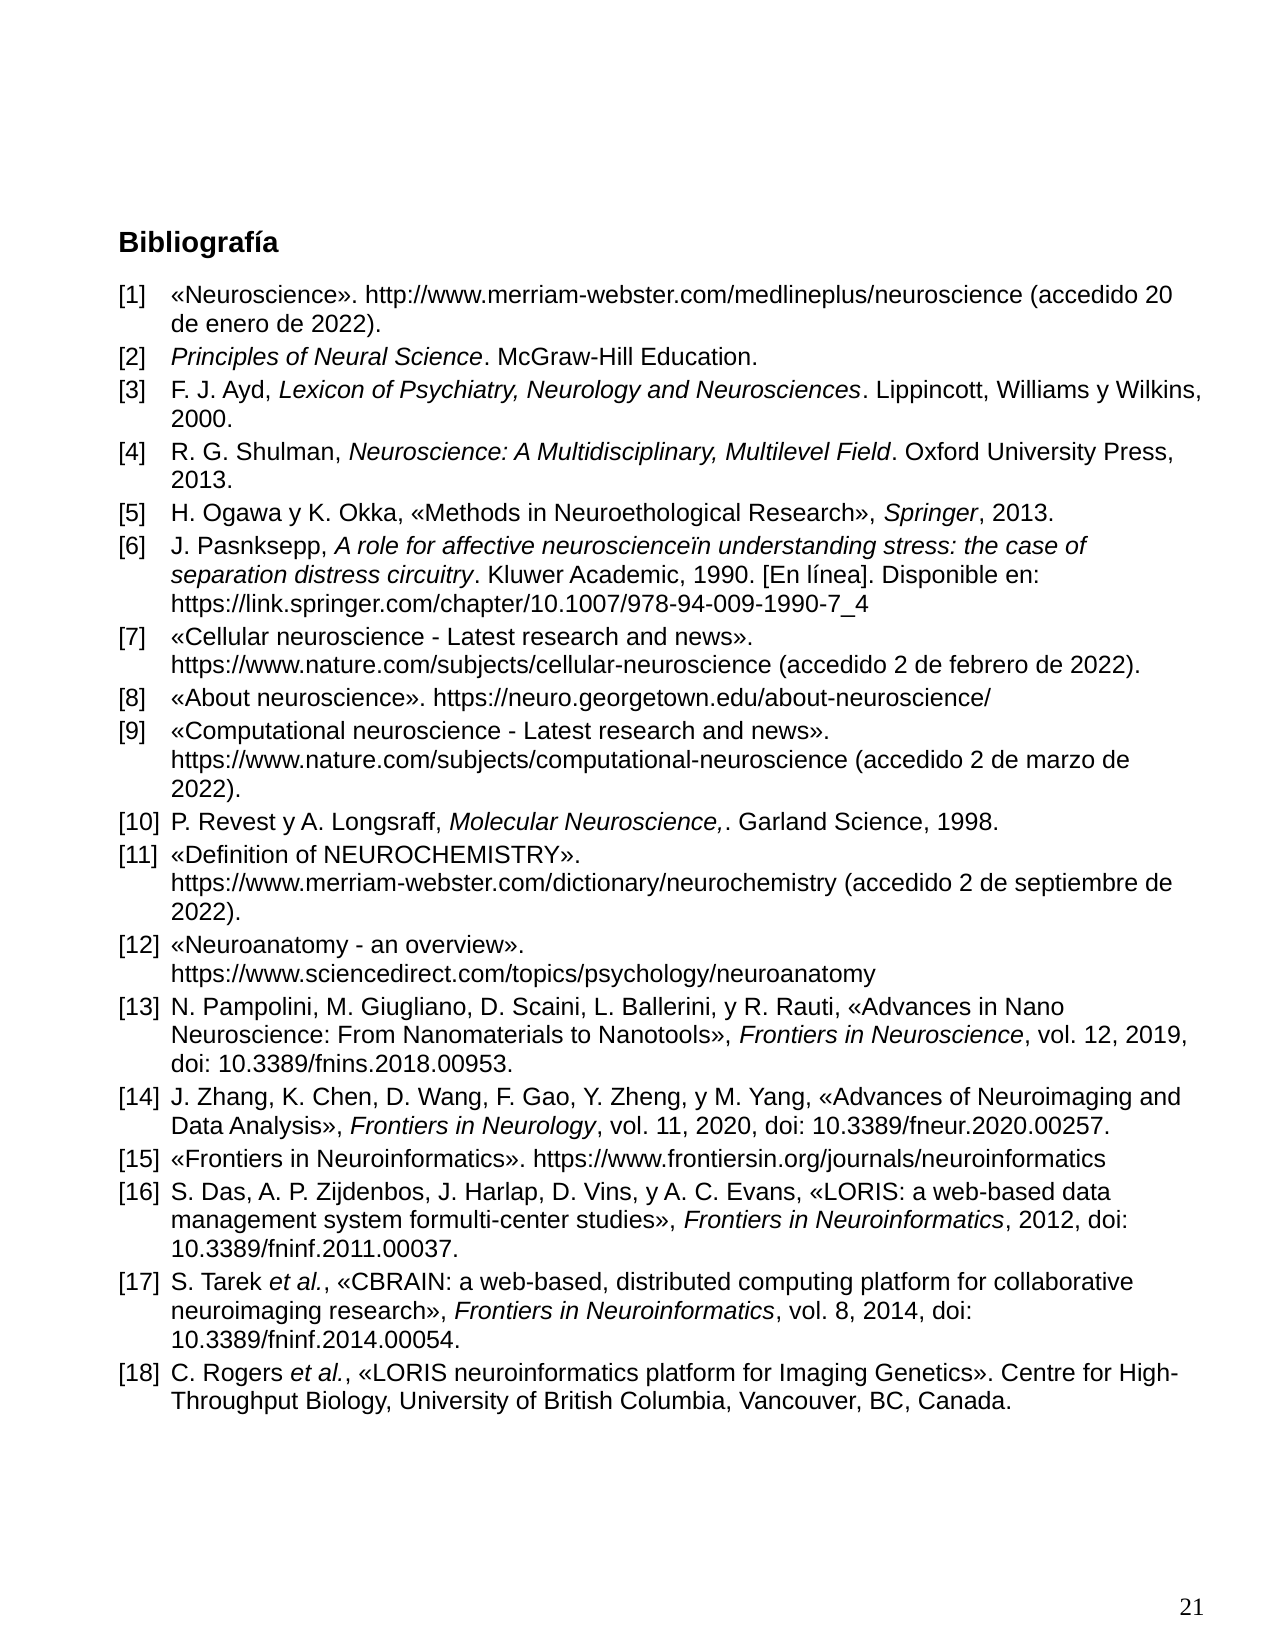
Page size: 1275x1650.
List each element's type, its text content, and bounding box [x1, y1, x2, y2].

text [8] «About neuroscience». https://neuro.georgetown.edu/about-neuroscience/ [118, 683, 1204, 712]
text [15] «Frontiers in Neuroinformatics». https://www.frontiersin.org/journals/neuroinformatics [118, 1144, 1204, 1172]
text [12] «Neuroanatomy - an overview». https://www.sciencedirect.com/topics/psychology/neuroanatomy [118, 930, 1204, 987]
text [9] «Computational neuroscience - Latest research and news». https://www.nature.com/subjects/computational-neuroscience (accedido 2 de marzo de 2022). [118, 716, 1204, 802]
text [1] «Neuroscience». http://www.merriam-webster.com/medlineplus/neuroscience (accedido 20 de enero de 2022). [118, 280, 1204, 338]
text [5] H. Ogawa y K. Okka, «Methods in Neuroethological Research», Springer, 2013. [118, 498, 1204, 527]
text [4] R. G. Shulman, Neuroscience: A Multidisciplinary, Multilevel Field. Oxford University Press, 2013. [118, 437, 1204, 494]
text [13] N. Pampolini, M. Giugliano, D. Scaini, L. Ballerini, y R. Rauti, «Advances in Nano Neuroscience: From Nanomaterials to Nanotools», Frontiers in Neuroscience, vol. 12, 2019, doi: 10.3389/fnins.2018.00953. [118, 992, 1204, 1078]
text [6] J. Pasnksepp, A role for affective neuroscienceïn understanding stress: the case of separation distress circuitry. Kluwer Academic, 1990. [En línea]. Disponible en: https://link.springer.com/chapter/10.1007/978-94-009-1990-7_4 [118, 531, 1204, 617]
subtitle Bibliografía [118, 225, 1204, 258]
text [10] P. Revest y A. Longsraff, Molecular Neuroscience,. Garland Science, 1998. [118, 807, 1204, 835]
text [3] F. J. Ayd, Lexicon of Psychiatry, Neurology and Neurosciences. Lippincott, Williams y Wilkins, 2000. [118, 375, 1204, 432]
text [2] Principles of Neural Science. McGraw-Hill Education. [118, 342, 1204, 371]
text [11] «Definition of NEUROCHEMISTRY». https://www.merriam-webster.com/dictionary/neurochemistry (accedido 2 de septiembre de 2022). [118, 839, 1204, 926]
text [18] C. Rogers et al., «LORIS neuroinformatics platform for Imaging Genetics». Centre for High-Throughput Biology, University of British Columbia, Vancouver, BC, Canada. [118, 1357, 1204, 1415]
text [14] J. Zhang, K. Chen, D. Wang, F. Gao, Y. Zheng, y M. Yang, «Advances of Neuroimaging and Data Analysis», Frontiers in Neurology, vol. 11, 2020, doi: 10.3389/fneur.2020.00257. [118, 1082, 1204, 1139]
text [17] S. Tarek et al., «CBRAIN: a web-based, distributed computing platform for collaborative neuroimaging research», Frontiers in Neuroinformatics, vol. 8, 2014, doi: 10.3389/fninf.2014.00054. [118, 1267, 1204, 1353]
text [16] S. Das, A. P. Zijdenbos, J. Harlap, D. Vins, y A. C. Evans, «LORIS: a web-based data management system formulti-center studies», Frontiers in Neuroinformatics, 2012, doi: 10.3389/fninf.2011.00037. [118, 1177, 1204, 1263]
text [7] «Cellular neuroscience - Latest research and news». https://www.nature.com/subjects/cellular-neuroscience (accedido 2 de febrero de 2022). [118, 622, 1204, 679]
